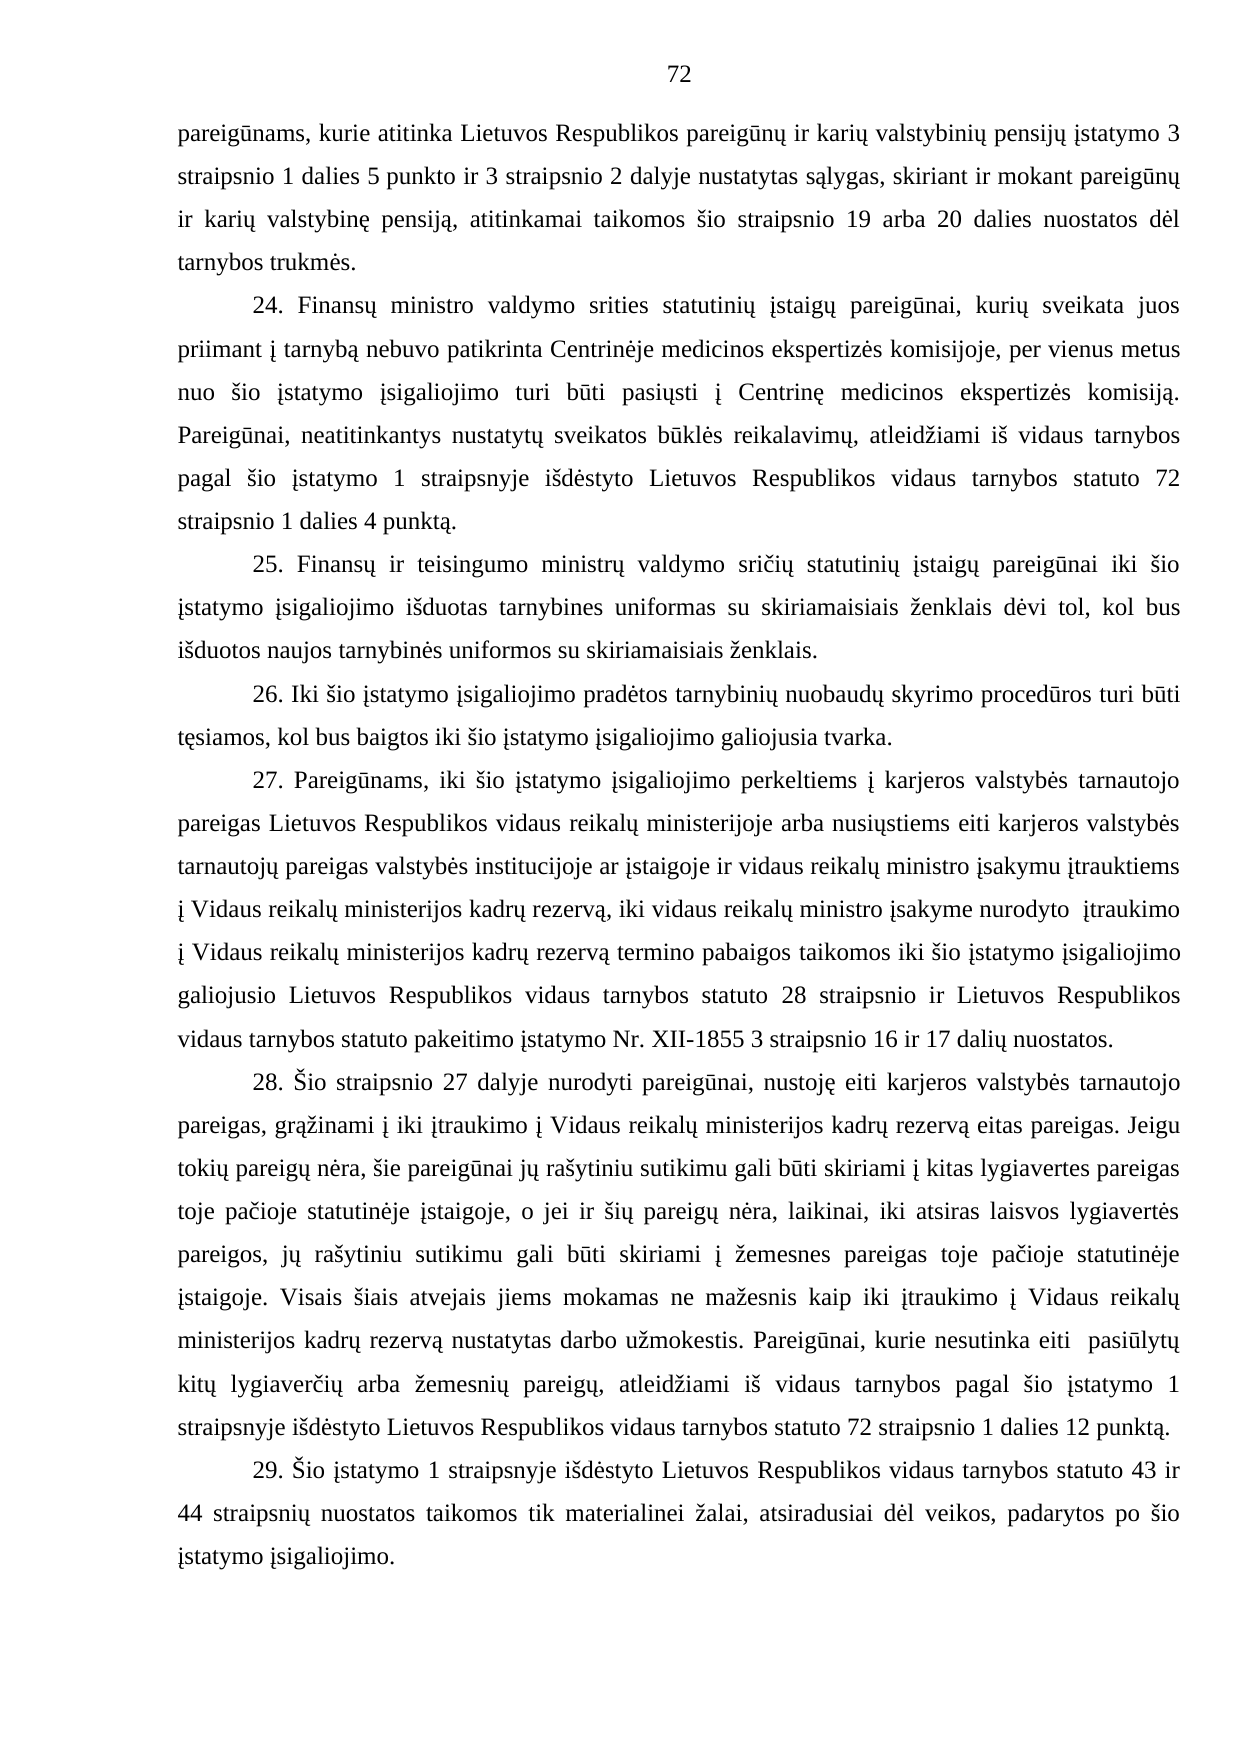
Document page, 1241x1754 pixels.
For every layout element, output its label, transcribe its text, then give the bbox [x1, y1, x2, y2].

text 27. Pareigūnams, iki šio įstatymo įsigaliojimo perkeltiems į karjeros valstybės tarnautojo pareigas Lietuvos Respublikos vidaus reikalų ministerijoje arba nusiųstiems eiti karjeros valstybės tarnautojų pareigas valstybės institucijoje ar įstaigoje ir vidaus reikalų ministro įsakymu įtrauktiems į Vidaus reikalų ministerijos kadrų rezervą, iki vidaus reikalų ministro įsakyme nurodyto įtraukimo į Vidaus reikalų ministerijos kadrų rezervą termino pabaigos taikomos iki šio įstatymo įsigaliojimo galiojusio Lietuvos Respublikos vidaus tarnybos statuto 28 straipsnio ir Lietuvos Respublikos vidaus tarnybos statuto pakeitimo įstatymo Nr. XII-1855 3 straipsnio 16 ir 17 dalių nuostatos. [177, 765, 1181, 1052]
text 26. Iki šio įstatymo įsigaliojimo pradėtos tarnybinių nuobaudų skyrimo procedūros turi būti tęsiamos, kol bus baigtos iki šio įstatymo įsigaliojimo galiojusia tvarka. [177, 679, 1181, 751]
text 24. Finansų ministro valdymo srities statutinių įstaigų pareigūnai, kurių sveikata juos priimant į tarnybą nebuvo patikrinta Centrinėje medicinos ekspertizės komisijoje, per vienus metus nuo šio įstatymo įsigaliojimo turi būti pasiųsti į Centrinę medicinos ekspertizės komisiją. Pareigūnai, neatitinkantys nustatytų sveikatos būklės reikalavimų, atleidžiami iš vidaus tarnybos pagal šio įstatymo 1 straipsnyje išdėstyto Lietuvos Respublikos vidaus tarnybos statuto 72 straipsnio 1 dalies 4 punktą. [177, 291, 1181, 535]
text 25. Finansų ir teisingumo ministrų valdymo sričių statutinių įstaigų pareigūnai iki šio įstatymo įsigaliojimo išduotas tarnybines uniformas su skiriamaisiais ženklais dėvi tol, kol bus išduotos naujos tarnybinės uniformos su skiriamaisiais ženklais. [177, 549, 1181, 664]
text 28. Šio straipsnio 27 dalyje nurodyti pareigūnai, nustoję eiti karjeros valstybės tarnautojo pareigas, grąžinami į iki įtraukimo į Vidaus reikalų ministerijos kadrų rezervą eitas pareigas. Jeigu tokių pareigų nėra, šie pareigūnai jų rašytiniu sutikimu gali būti skiriami į kitas lygiavertes pareigas toje pačioje statutinėje įstaigoje, o jei ir šių pareigų nėra, laikinai, iki atsiras laisvos lygiavertės pareigos, jų rašytiniu sutikimu gali būti skiriami į žemesnes pareigas toje pačioje statutinėje įstaigoje. Visais šiais atvejais jiems mokamas ne mažesnis kaip iki įtraukimo į Vidaus reikalų ministerijos kadrų rezervą nustatytas darbo užmokestis. Pareigūnai, kurie nesutinka eiti pasiūlytų kitų lygiaverčių arba žemesnių pareigų, atleidžiami iš vidaus tarnybos pagal šio įstatymo 1 straipsnyje išdėstyto Lietuvos Respublikos vidaus tarnybos statuto 72 straipsnio 1 dalies 12 punktą. [177, 1067, 1181, 1441]
text 29. Šio įstatymo 1 straipsnyje išdėstyto Lietuvos Respublikos vidaus tarnybos statuto 43 ir 44 straipsnių nuostatos taikomos tik materialinei žalai, atsiradusiai dėl veikos, padarytos po šio įstatymo įsigaliojimo. [177, 1455, 1181, 1570]
text pareigūnams, kurie atitinka Lietuvos Respublikos pareigūnų ir karių valstybinių pensijų įstatymo 3 straipsnio 1 dalies 5 punkto ir 3 straipsnio 2 dalyje nustatytas sąlygas, skiriant ir mokant pareigūnų ir karių valstybinę pensiją, atitinkamai taikomos šio straipsnio 19 arba 20 dalies nuostatos dėl tarnybos trukmės. [177, 118, 1181, 276]
